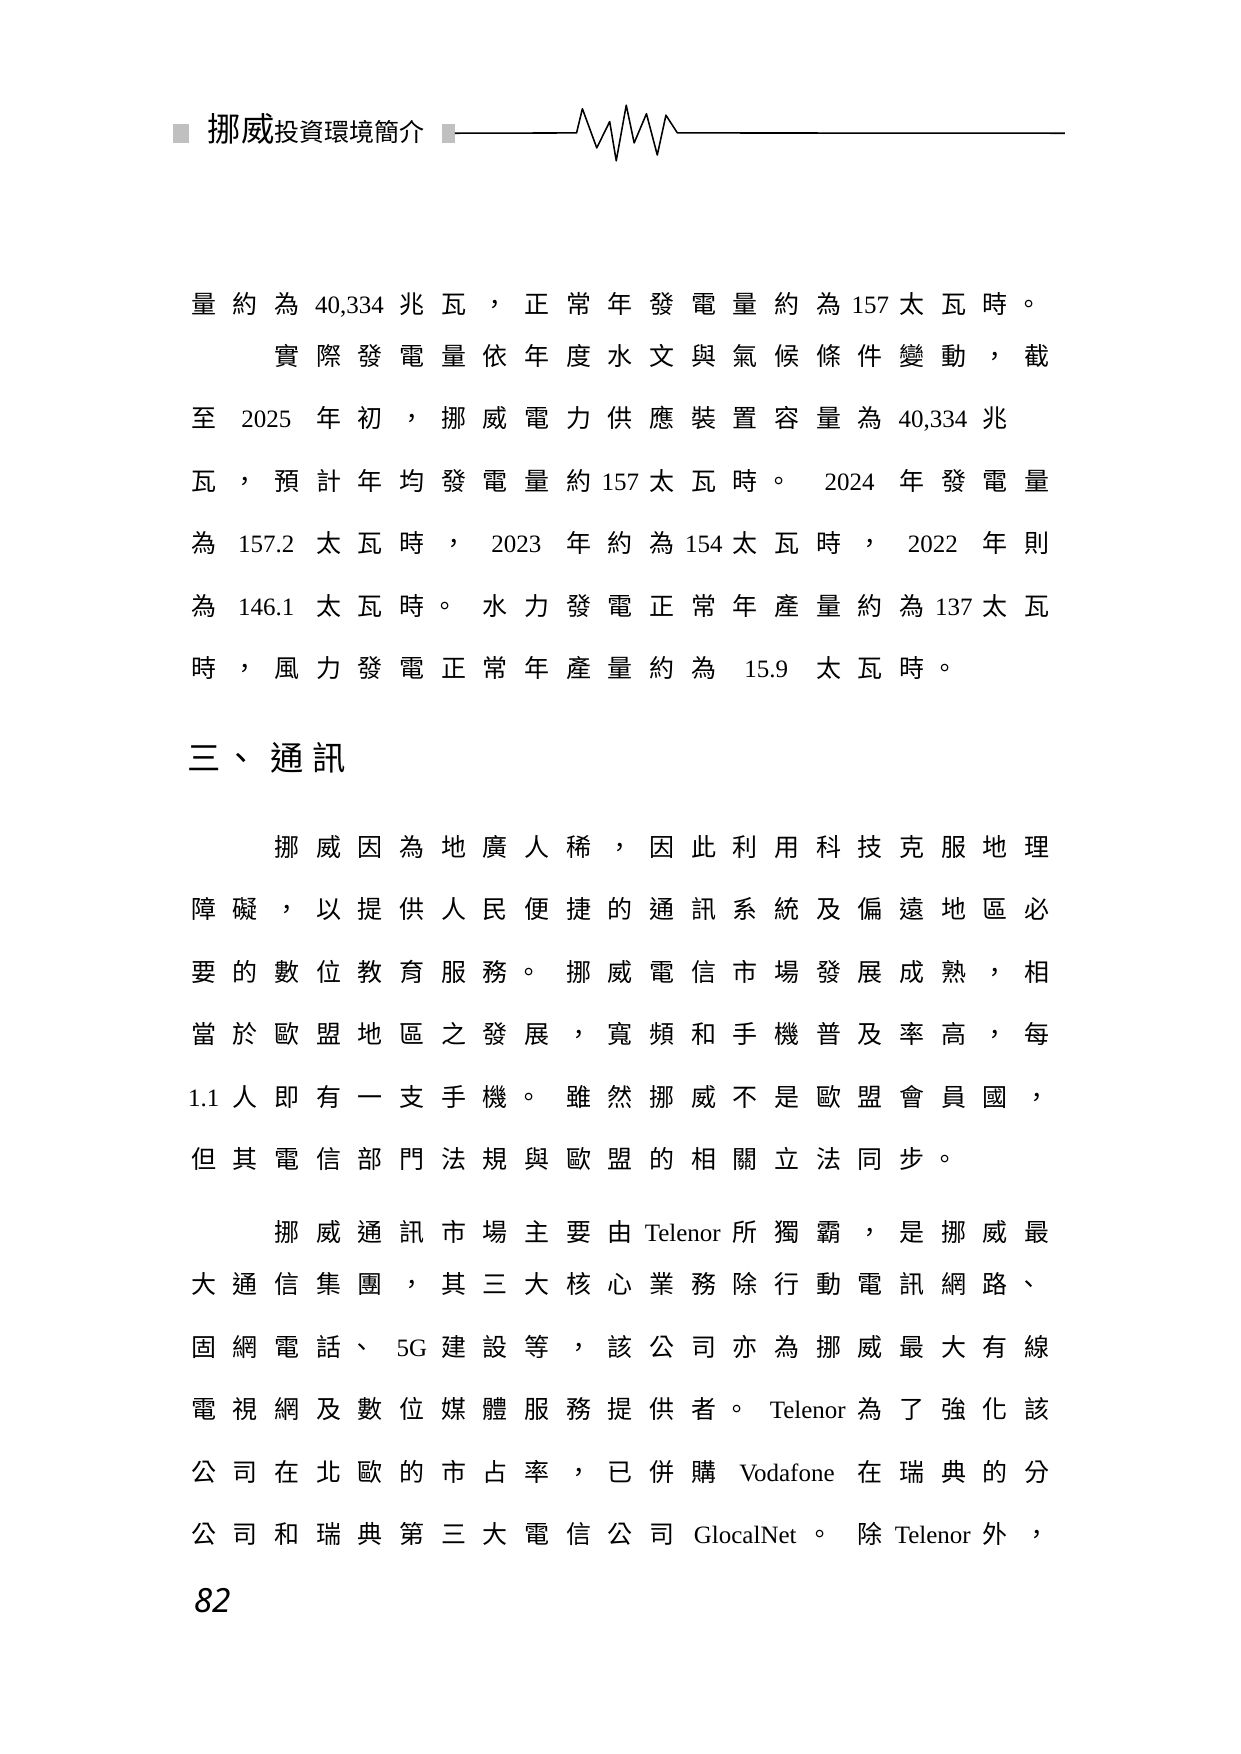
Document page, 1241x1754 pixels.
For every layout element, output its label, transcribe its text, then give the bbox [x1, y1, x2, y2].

text 挪威因為地廣人稀，因此利用科技克服地理障礙，以提供人民便捷的通訊系統及偏遠地區必要的數位教育服務。挪威電信市場發展成熟，相當於歐盟地區之發展，寬頻和手機普及率高，每1.1人即有一支手機。雖然挪威不是歐盟會員國，但其電信部門法規與歐盟的相關立法同步。 [183, 804, 1058, 1179]
text 實際發電量依年度水文與氣候條件變動，截至2025年初，挪威電力供應裝置容量為40,334兆瓦，預計年均發電量約157太瓦時。2024年發電量為157.2太瓦時，2023年約為154太瓦時，2022年則為146.1太瓦時。水力發電正常年產量約為137太瓦時，風力發電正常年產量約為15.9太瓦時。 [183, 313, 1058, 688]
text 挪威通訊市場主要由Telenor所獨霸，是挪威最大通信集團，其三大核心業務除行動電訊網路、固網電話、5G建設等，該公司亦為挪威最大有線電視網及數位媒體服務提供者。Telenor為了強化該公司在北歐的市占率，已併購Vodafone在瑞典的分公司和瑞典第三大電信公司GlocalNet。除Telenor外， [183, 1179, 1058, 1554]
text 三、通訊 [183, 714, 1058, 777]
text 量約為40,334兆瓦，正常年發電量約為157太瓦時。 [183, 250, 1058, 313]
